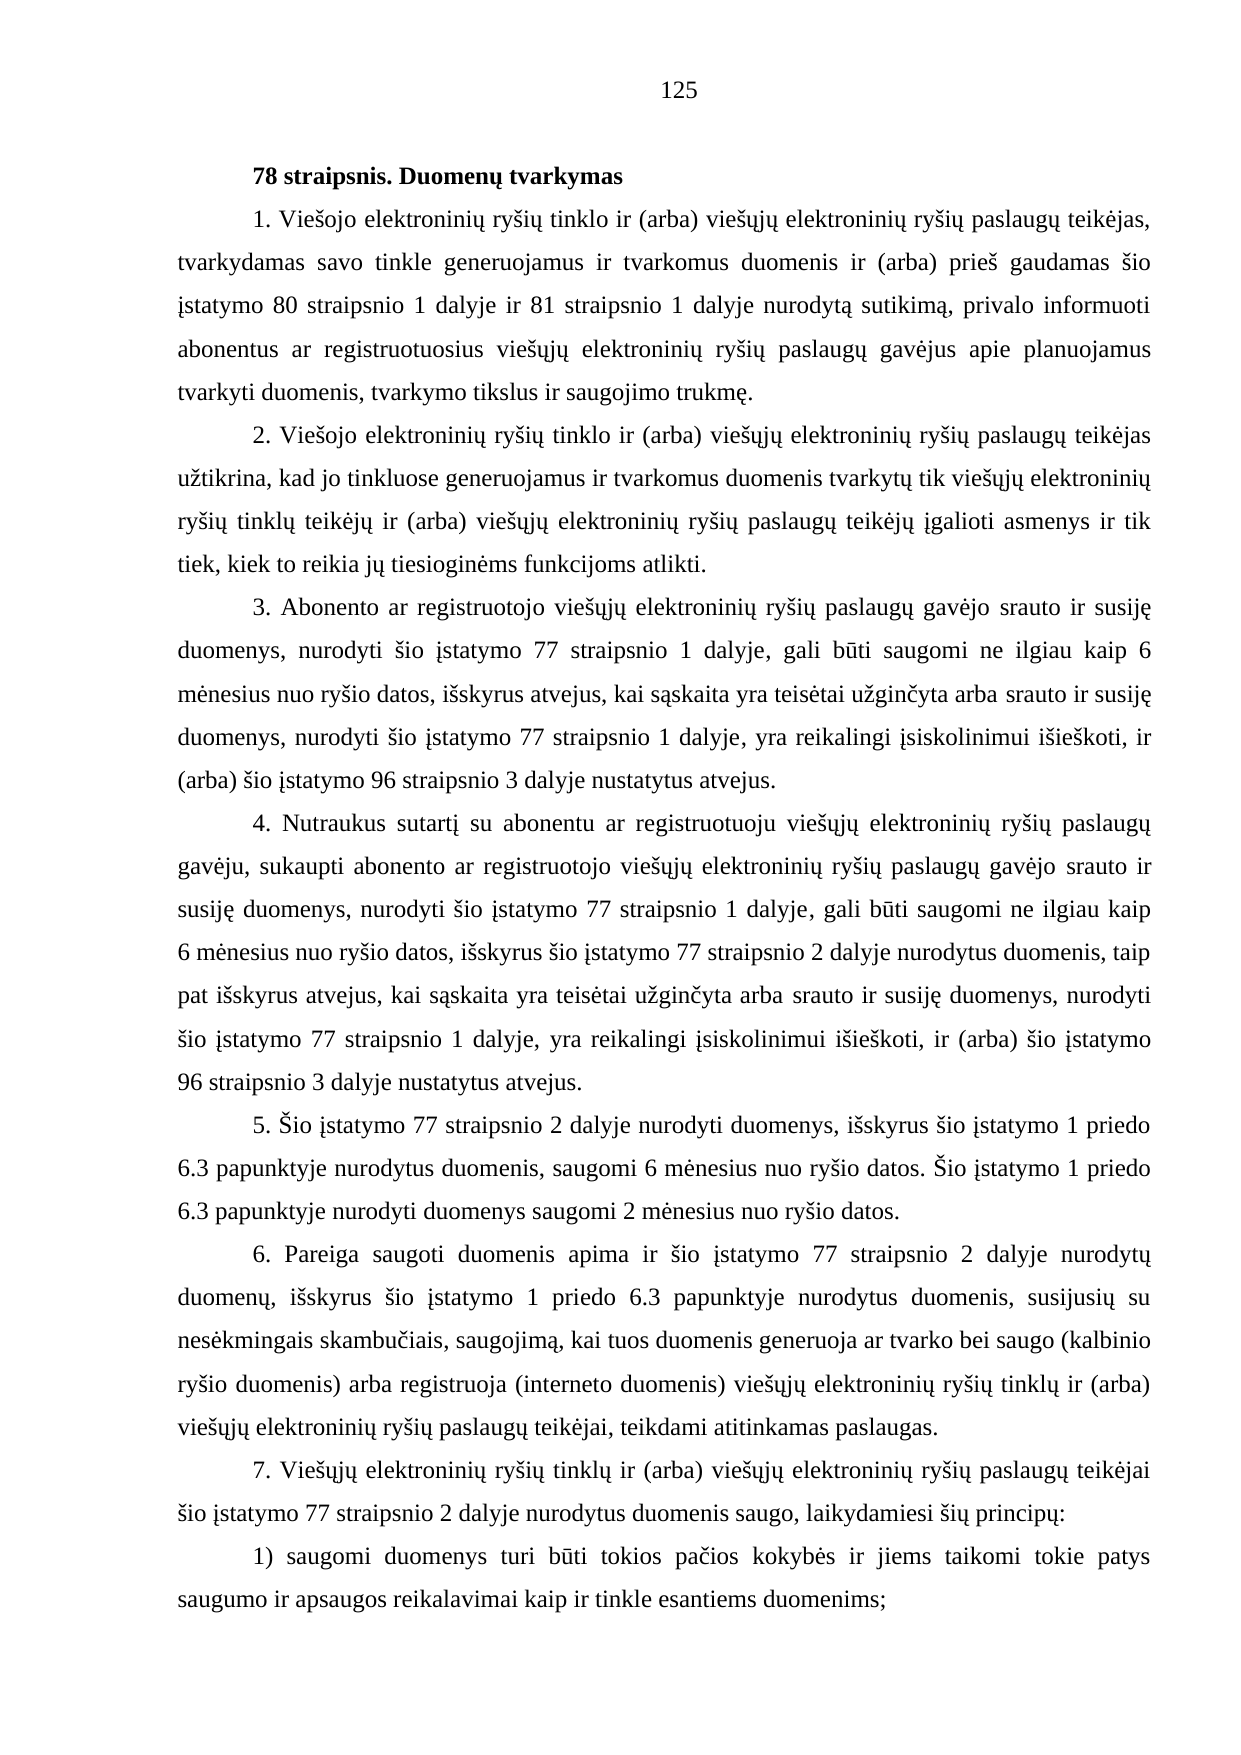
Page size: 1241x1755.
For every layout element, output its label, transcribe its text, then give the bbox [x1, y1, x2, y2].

text 78 straipsnis. Duomenų tvarkymas [177, 161, 1152, 190]
text 2. Viešojo elektroninių ryšių tinklo ir (arba) viešųjų elektroninių ryšių paslaugų teikėjas užtikrina, kad jo tinkluose generuojamus ir tvarkomus duomenis tvarkytų tik viešųjų elektroninių ryšių tinklų teikėjų ir (arba) viešųjų elektroninių ryšių paslaugų teikėjų įgalioti asmenys ir tik tiek, kiek to reikia jų tiesioginėms funkcijoms atlikti. [177, 420, 1152, 578]
text 4. Nutraukus sutartį su abonentu ar registruotuoju viešųjų elektroninių ryšių paslaugų gavėju, sukaupti abonento ar registruotojo viešųjų elektroninių ryšių paslaugų gavėjo srauto ir susiję duomenys, nurodyti šio įstatymo 77 straipsnio 1 dalyje, gali būti saugomi ne ilgiau kaip 6 mėnesius nuo ryšio datos, išskyrus šio įstatymo 77 straipsnio 2 dalyje nurodytus duomenis, taip pat išskyrus atvejus, kai sąskaita yra teisėtai užginčyta arba srauto ir susiję duomenys, nurodyti šio įstatymo 77 straipsnio 1 dalyje, yra reikalingi įsiskolinimui išieškoti, ir (arba) šio įstatymo 96 straipsnio 3 dalyje nustatytus atvejus. [177, 808, 1152, 1096]
text 6. Pareiga saugoti duomenis apima ir šio įstatymo 77 straipsnio 2 dalyje nurodytų duomenų, išskyrus šio įstatymo 1 priedo 6.3 papunktyje nurodytus duomenis, susijusių su nesėkmingais skambučiais, saugojimą, kai tuos duomenis generuoja ar tvarko bei saugo (kalbinio ryšio duomenis) arba registruoja (interneto duomenis) viešųjų elektroninių ryšių tinklų ir (arba) viešųjų elektroninių ryšių paslaugų teikėjai, teikdami atitinkamas paslaugas. [177, 1239, 1152, 1441]
text 3. Abonento ar registruotojo viešųjų elektroninių ryšių paslaugų gavėjo srauto ir susiję duomenys, nurodyti šio įstatymo 77 straipsnio 1 dalyje, gali būti saugomi ne ilgiau kaip 6 mėnesius nuo ryšio datos, išskyrus atvejus, kai sąskaita yra teisėtai užginčyta arba srauto ir susiję duomenys, nurodyti šio įstatymo 77 straipsnio 1 dalyje, yra reikalingi įsiskolinimui išieškoti, ir (arba) šio įstatymo 96 straipsnio 3 dalyje nustatytus atvejus. [177, 592, 1152, 794]
text 1. Viešojo elektroninių ryšių tinklo ir (arba) viešųjų elektroninių ryšių paslaugų teikėjas, tvarkydamas savo tinkle generuojamus ir tvarkomus duomenis ir (arba) prieš gaudamas šio įstatymo 80 straipsnio 1 dalyje ir 81 straipsnio 1 dalyje nurodytą sutikimą, privalo informuoti abonentus ar registruotuosius viešųjų elektroninių ryšių paslaugų gavėjus apie planuojamus tvarkyti duomenis, tvarkymo tikslus ir saugojimo trukmę. [177, 204, 1152, 406]
text 5. Šio įstatymo 77 straipsnio 2 dalyje nurodyti duomenys, išskyrus šio įstatymo 1 priedo 6.3 papunktyje nurodytus duomenis, saugomi 6 mėnesius nuo ryšio datos. Šio įstatymo 1 priedo 6.3 papunktyje nurodyti duomenys saugomi 2 mėnesius nuo ryšio datos. [177, 1110, 1152, 1225]
text 1) saugomi duomenys turi būti tokios pačios kokybės ir jiems taikomi tokie patys saugumo ir apsaugos reikalavimai kaip ir tinkle esantiems duomenims; [177, 1541, 1152, 1613]
text 7. Viešųjų elektroninių ryšių tinklų ir (arba) viešųjų elektroninių ryšių paslaugų teikėjai šio įstatymo 77 straipsnio 2 dalyje nurodytus duomenis saugo, laikydamiesi šių principų: [177, 1455, 1152, 1527]
